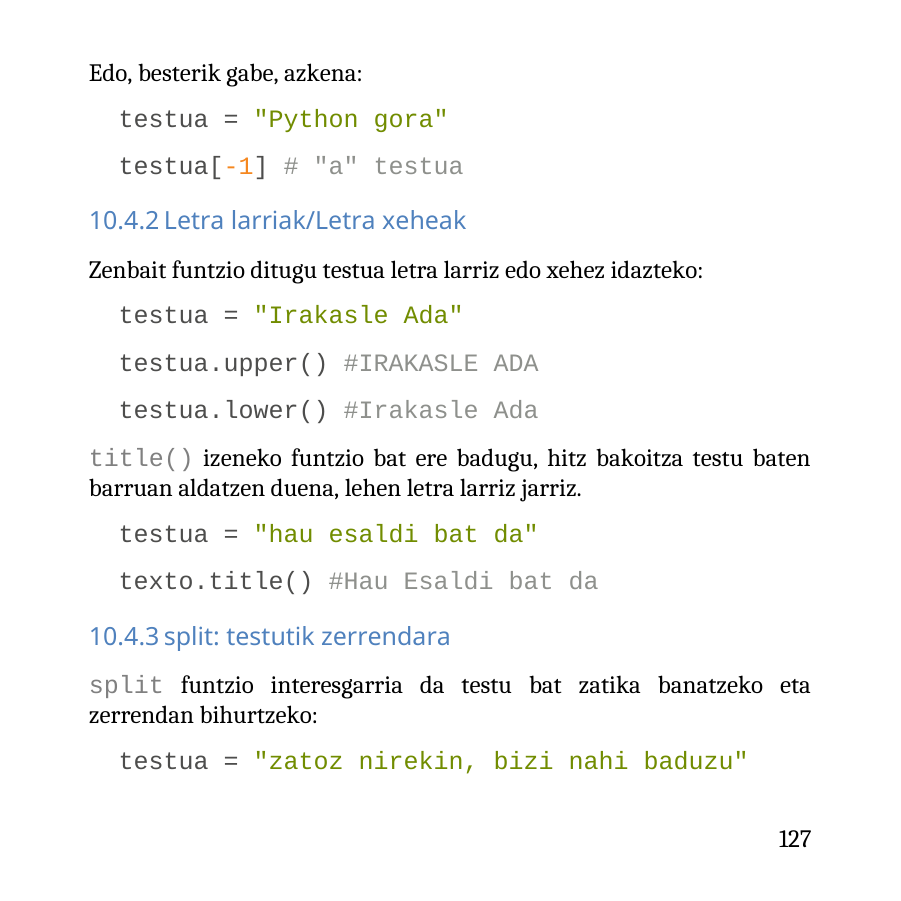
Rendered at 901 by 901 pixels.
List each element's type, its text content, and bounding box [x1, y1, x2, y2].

subtitle split: testutik zerrendara [89, 618, 811, 652]
text texto.title() #Hau Esaldi bat da [118, 569, 811, 597]
text split funtzio interesgarria da testu bat zatika banatzeko eta zerrendan bihurtzeko: [89, 671, 811, 730]
text title() izeneko funtzio bat ere badugu, hitz bakoitza testu baten barruan aldatzen duena, lehen letra larriz jarriz. [89, 444, 811, 503]
text Edo, besterik gabe, azkena: [89, 59, 811, 88]
text testua.upper() #IRAKASLE ADA [118, 350, 811, 378]
text Zenbait funtzio ditugu testua letra larriz edo xehez idazteko: [89, 256, 811, 284]
text testua.lower() #Irakasle Ada [118, 397, 811, 426]
text testua = "Irakasle Ada" [118, 303, 811, 331]
text testua = "hau esaldi bat da" [118, 522, 811, 550]
text testua = "zatoz nirekin, bizi nahi baduzu" [118, 748, 811, 777]
text testua = "Python gora" [118, 107, 811, 135]
subtitle Letra larriak/Letra xeheak [89, 203, 811, 237]
text testua[-1] # "a" testua [118, 154, 811, 182]
